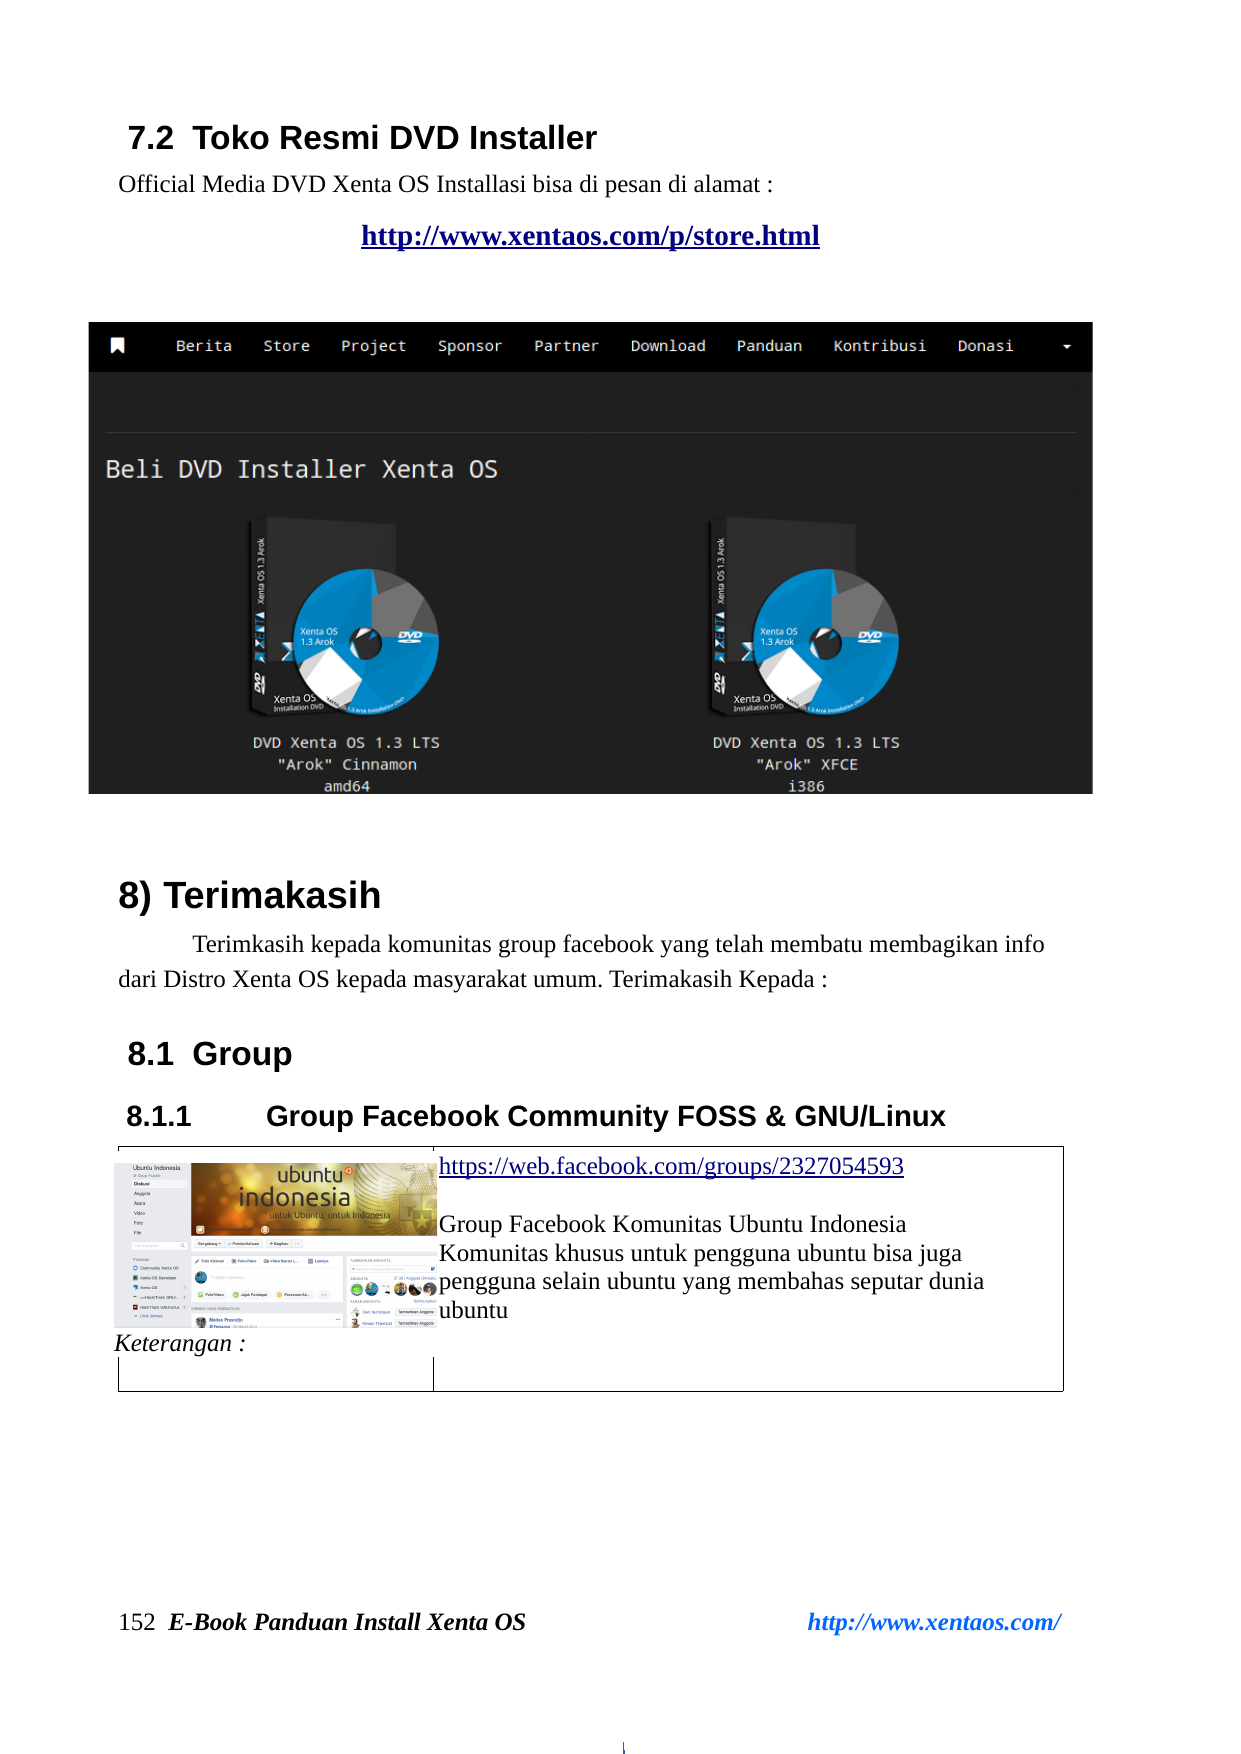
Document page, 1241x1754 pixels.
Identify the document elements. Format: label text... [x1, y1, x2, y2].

text Official Media DVD Xenta OS Installasi bisa di pesan di alamat : [118, 169, 1063, 198]
table_header https://web.facebook.com/groups/2327054593 Group Facebook Komunitas Ubuntu Indonesia Komunitas khusus untuk pengguna ubuntu bisa juga pengguna selain ubuntu yang membahas seputar dunia ubuntu [434, 1147, 1063, 1391]
picture [113, 1163, 438, 1328]
picture [88, 322, 1093, 794]
text http://www.xentaos.com/p/store.html [118, 218, 1063, 252]
text Terimkasih kepada komunitas group facebook yang telah membatu membagikan info dari Distro Xenta OS kepada masyarakat umum. Terimakasih Kepada : [118, 929, 1063, 992]
table_header [114, 1328, 437, 1391]
subtitle Group [118, 1034, 1063, 1072]
subtitle Group Facebook Community FOSS & GNU/Linux [118, 1099, 1063, 1133]
table_header [114, 1147, 437, 1163]
subtitle Terimakasih [118, 873, 1063, 917]
subtitle Toko Resmi DVD Installer [118, 118, 1063, 157]
